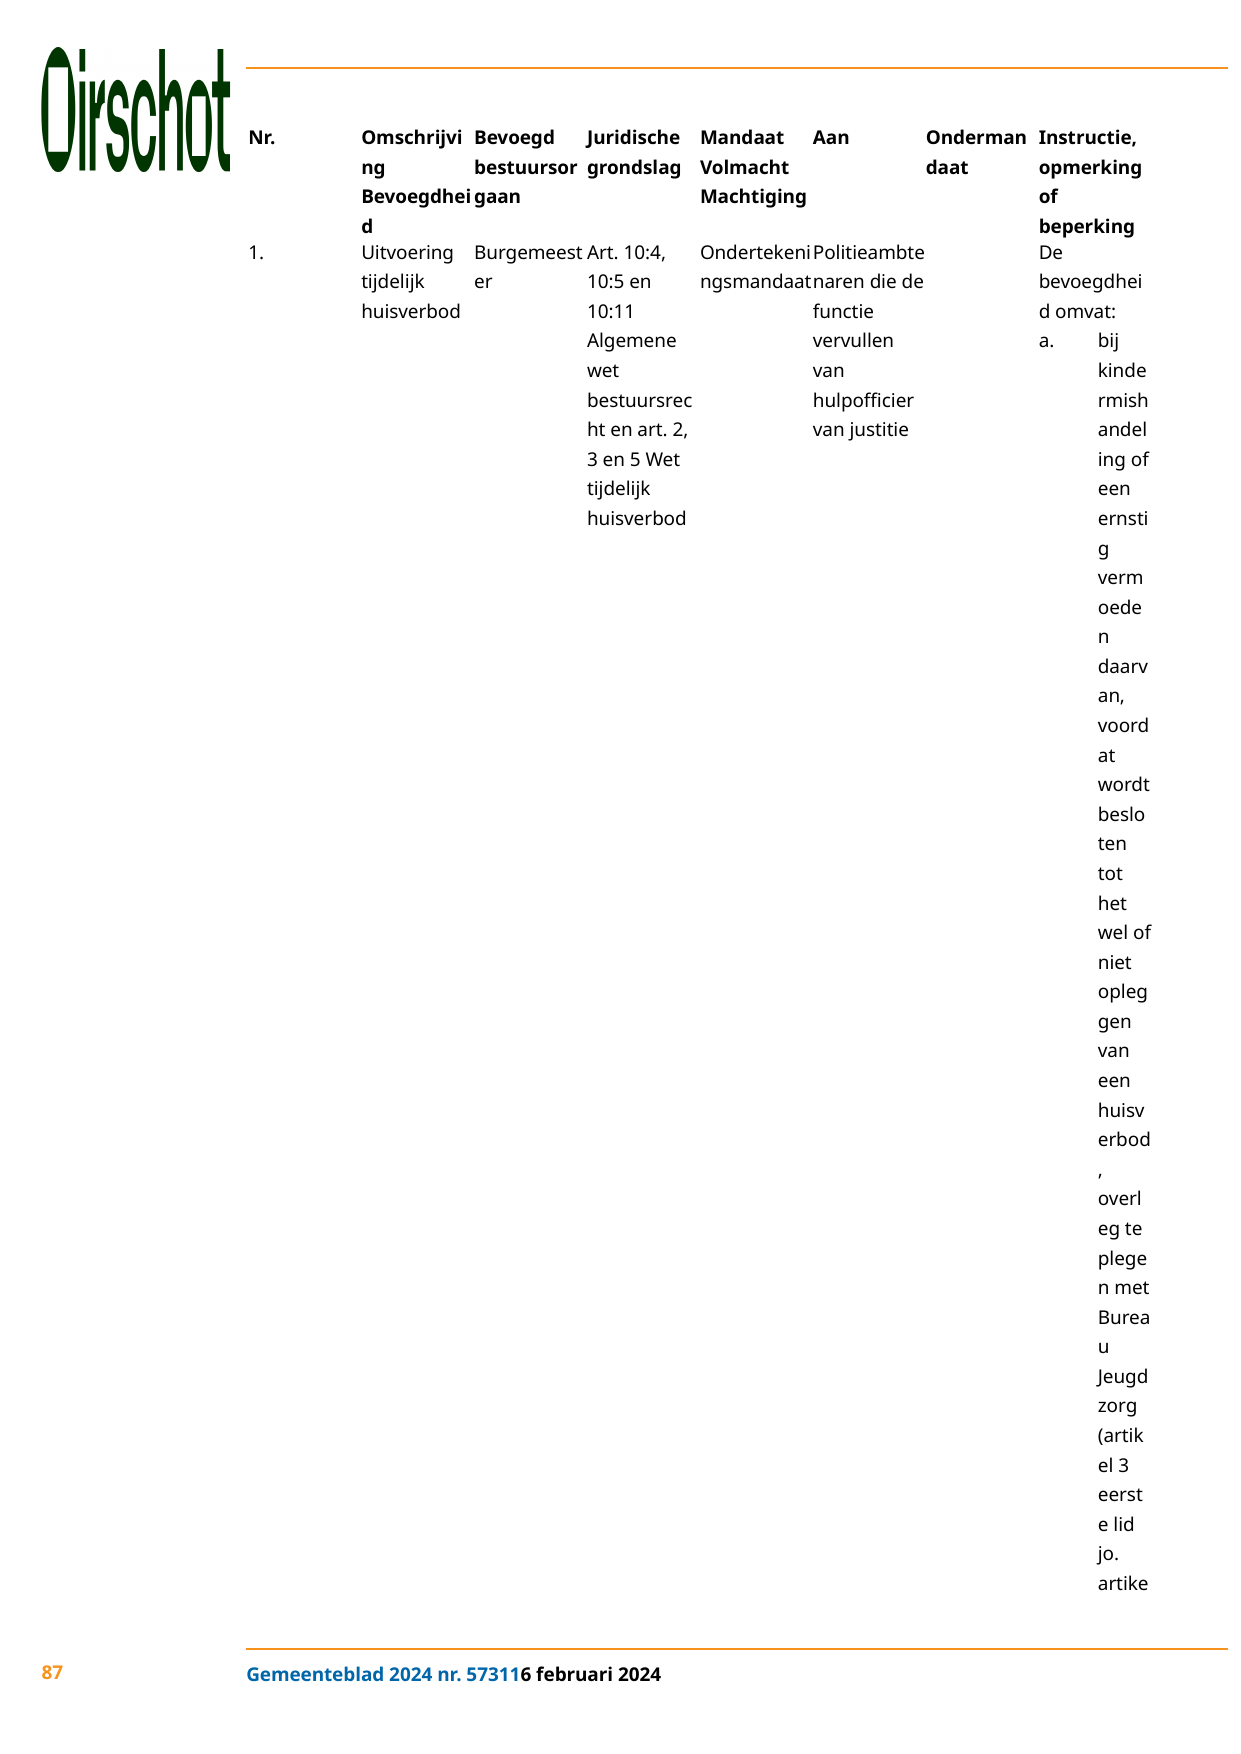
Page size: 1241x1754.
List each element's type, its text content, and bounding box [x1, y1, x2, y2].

table_header Instructie, opmerking of beperking [1039, 125, 1152, 239]
table_header Omschrijving Bevoegdheid [361, 125, 474, 239]
table_header Juridische grondslag [587, 125, 700, 239]
table_cell Politieambtenaren die de functie vervullen van hulpofficier van justitie [813, 239, 926, 1596]
table_cell De bevoegdheid omvat: bij kindermishandeling of een ernstig vermoeden daarvan, voordat wordt besloten tot het wel of niet opleggen van een huisverbod, overleg te plegen met Bureau Jeugdzorg (artikel 3 eerste lid jo. artike [1039, 239, 1152, 1596]
table_header Mandaat Volmacht Machtiging [700, 125, 813, 239]
table_cell Ondertekeningsmandaat [700, 239, 813, 1596]
table_header Nr. [248, 125, 361, 239]
table_cell [926, 239, 1038, 1596]
table_header Ondermandaat [926, 125, 1038, 239]
table_header Aan [813, 125, 926, 239]
table_header Bevoegd bestuursorgaan [474, 125, 587, 239]
table_cell Uitvoering tijdelijk huisverbod [361, 239, 474, 1596]
table_cell Burgemeester [474, 239, 587, 1596]
picture [41, 47, 231, 172]
table_cell 1. [248, 239, 361, 1596]
table_cell Art. 10:4, 10:5 en 10:11 Algemene wet bestuursrecht en art. 2, 3 en 5 Wet tijdelijk huisverbod [587, 239, 700, 1596]
